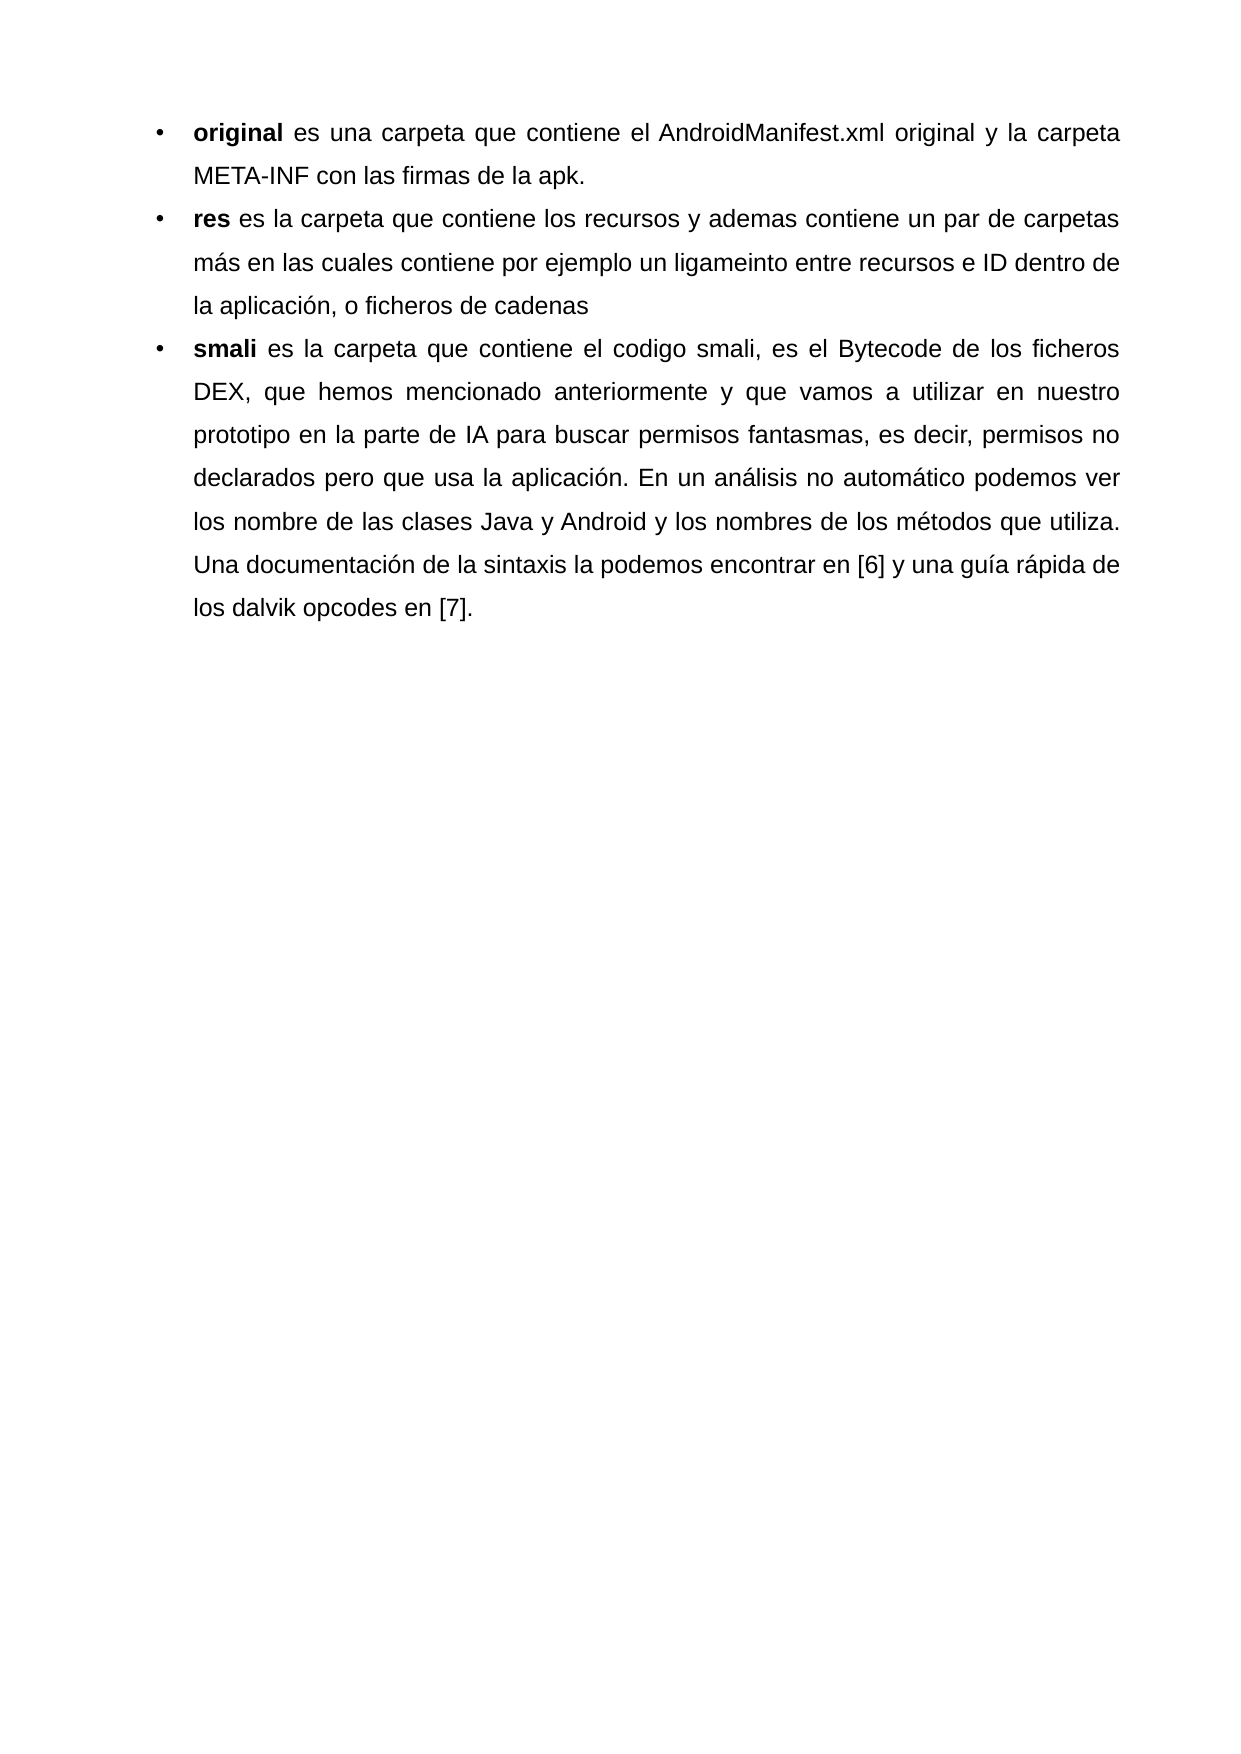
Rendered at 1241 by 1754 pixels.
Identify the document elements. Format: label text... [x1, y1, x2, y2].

list smali es la carpeta que contiene el codigo smali, es el Bytecode de los ficheros DEX, que hemos mencionado anteriormente y que vamos a utilizar en nuestro prototipo en la parte de IA para buscar permisos fantasmas, es decir, permisos no declarados pero que usa la aplicación. En un análisis no automático podemos ver los nombre de las clases Java y Android y los nombres de los métodos que utiliza. Una documentación de la sintaxis la podemos encontrar en [6] y una guía rápida de los dalvik opcodes en [7]. [156, 334, 1122, 622]
list original es una carpeta que contiene el AndroidManifest.xml original y la carpeta META-INF con las firmas de la apk. [156, 118, 1122, 190]
list res es la carpeta que contiene los recursos y ademas contiene un par de carpetas más en las cuales contiene por ejemplo un ligameinto entre recursos e ID dentro de la aplicación, o ficheros de cadenas [156, 204, 1122, 319]
